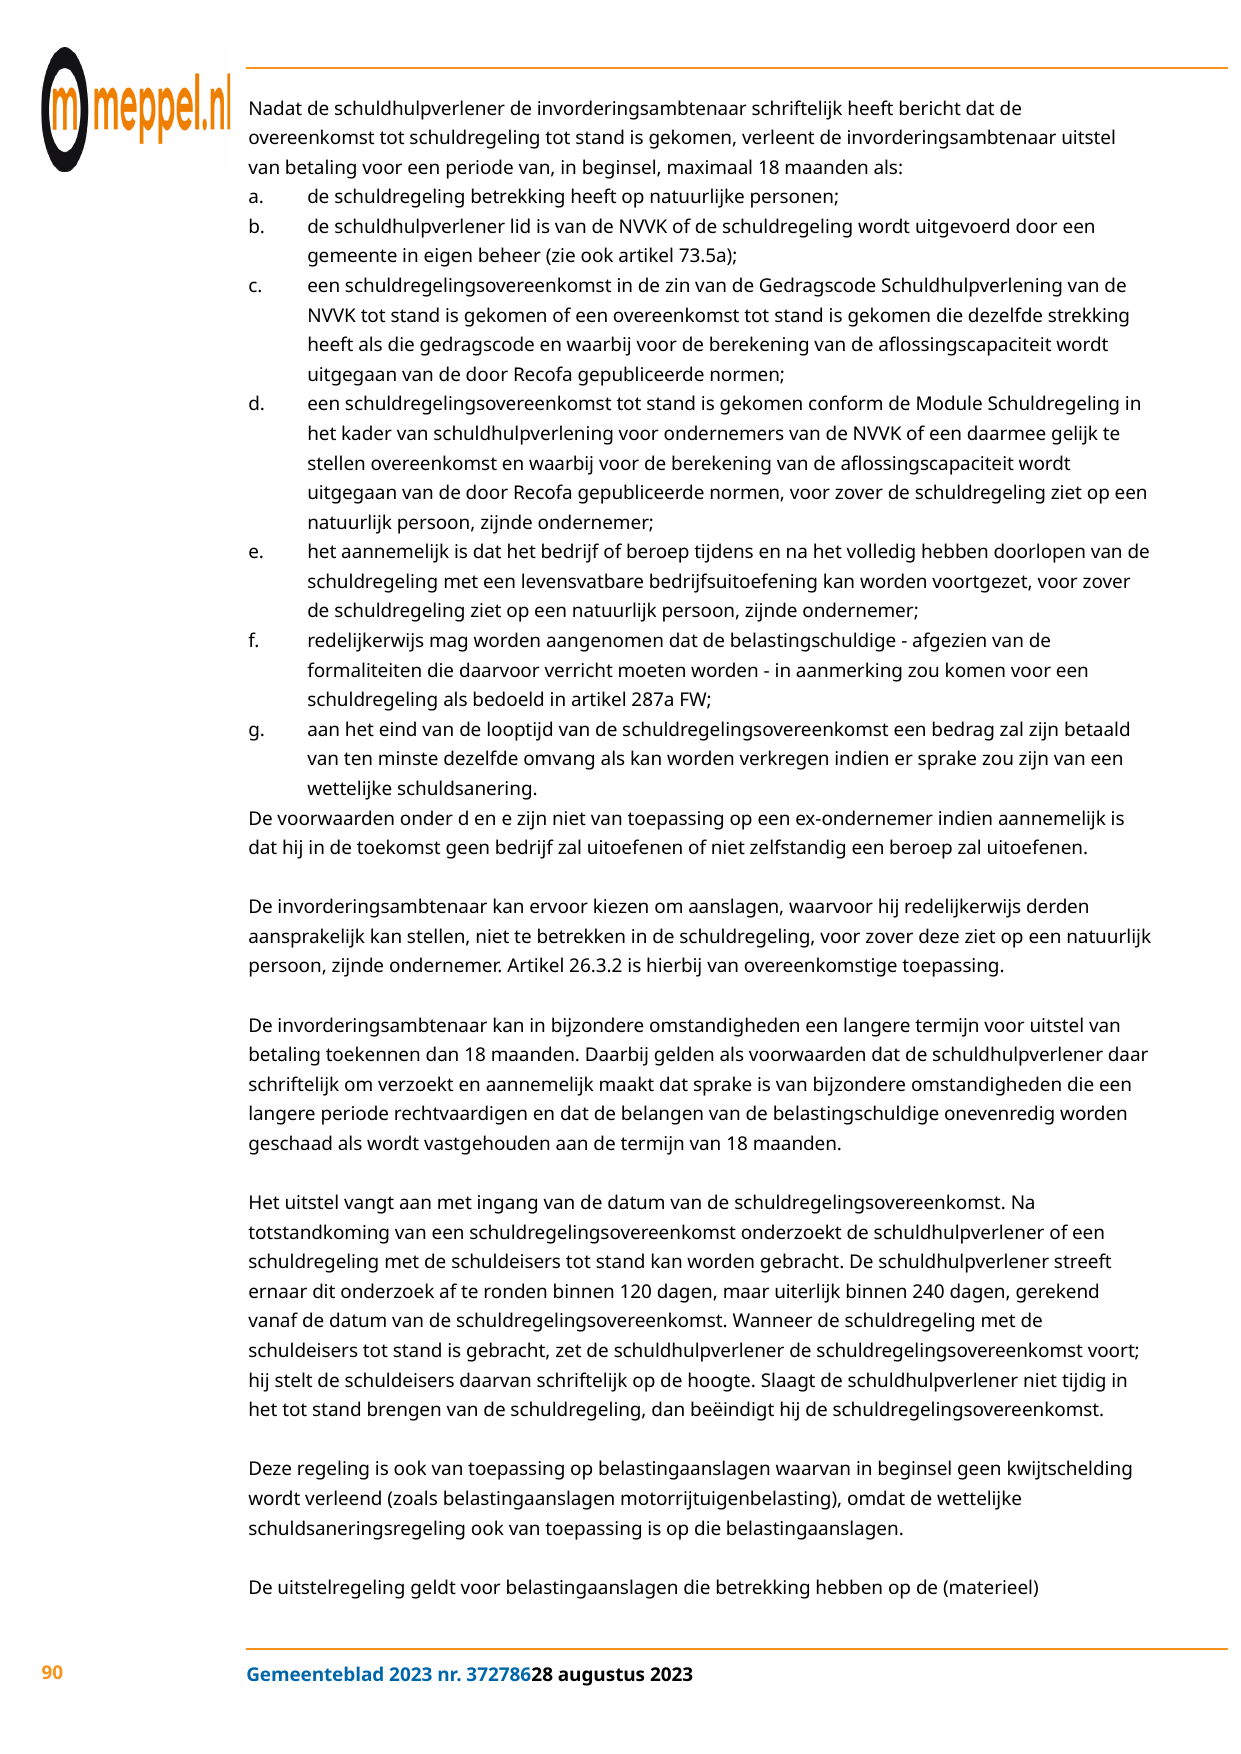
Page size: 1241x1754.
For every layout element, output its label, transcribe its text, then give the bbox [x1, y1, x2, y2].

list het aannemelijk is dat het bedrijf of beroep tijdens en na het volledig hebben doorlopen van de schuldregeling met een levensvatbare bedrijfsuitoefening kan worden voortgezet, voor zover de schuldregeling ziet op een natuurlijk persoon, zijnde ondernemer; [248, 538, 1152, 623]
text De uitstelregeling geldt voor belastingaanslagen die betrekking hebben op de (materieel) [248, 1574, 1152, 1600]
list een schuldregelingsovereenkomst tot stand is gekomen conform de Module Schuldregeling in het kader van schuldhulpverlening voor ondernemers van de NVVK of een daarmee gelijk te stellen overeenkomst en waarbij voor de berekening van de aflossingscapaciteit wordt uitgegaan van de door Recofa gepubliceerde normen, voor zover de schuldregeling ziet op een natuurlijk persoon, zijnde ondernemer; [248, 391, 1152, 535]
list de schuldhulpverlener lid is van de NVVK of de schuldregeling wordt uitgevoerd door een gemeente in eigen beheer (zie ook artikel 73.5a); [248, 213, 1152, 268]
list een schuldregelingsovereenkomst in de zin van de Gedragscode Schuldhulpverlening van de NVVK tot stand is gekomen of een overeenkomst tot stand is gekomen die dezelfde strekking heeft als die gedragscode en waarbij voor de berekening van de aflossingscapaciteit wordt uitgegaan van de door Recofa gepubliceerde normen; [248, 272, 1152, 387]
picture [41, 47, 231, 172]
list redelijkerwijs mag worden aangenomen dat de belastingschuldige - afgezien van de formaliteiten die daarvoor verricht moeten worden - in aanmerking zou komen voor een schuldregeling als bedoeld in artikel 287a FW; [248, 627, 1152, 712]
text De voorwaarden onder d en e zijn niet van toepassing op een ex-ondernemer indien aannemelijk is dat hij in de toekomst geen bedrijf zal uitoefenen of niet zelfstandig een beroep zal uitoefenen. [248, 805, 1152, 860]
text De invorderingsambtenaar kan ervoor kiezen om aanslagen, waarvoor hij redelijkerwijs derden aansprakelijk kan stellen, niet te betrekken in de schuldregeling, voor zover deze ziet op een natuurlijk persoon, zijnde ondernemer. Artikel 26.3.2 is hierbij van overeenkomstige toepassing. [248, 893, 1152, 978]
text De invorderingsambtenaar kan in bijzondere omstandigheden een langere termijn voor uitstel van betaling toekennen dan 18 maanden. Daarbij gelden als voorwaarden dat de schuldhulpverlener daar schriftelijk om verzoekt en aannemelijk maakt dat sprake is van bijzondere omstandigheden die een langere periode rechtvaardigen en dat de belangen van de belastingschuldige onevenredig worden geschaad als wordt vastgehouden aan de termijn van 18 maanden. [248, 1012, 1152, 1156]
list aan het eind van de looptijd van de schuldregelingsovereenkomst een bedrag zal zijn betaald van ten minste dezelfde omvang als kan worden verkregen indien er sprake zou zijn van een wettelijke schuldsanering. [248, 716, 1152, 801]
text Nadat de schuldhulpverlener de invorderingsambtenaar schriftelijk heeft bericht dat de overeenkomst tot schuldregeling tot stand is gekomen, verleent de invorderingsambtenaar uitstel van betaling voor een periode van, in beginsel, maximaal 18 maanden als: [248, 95, 1152, 180]
text Het uitstel vangt aan met ingang van de datum van de schuldregelingsovereenkomst. Na totstandkoming van een schuldregelingsovereenkomst onderzoekt de schuldhulpverlener of een schuldregeling met de schuldeisers tot stand kan worden gebracht. De schuldhulpverlener streeft ernaar dit onderzoek af te ronden binnen 120 dagen, maar uiterlijk binnen 240 dagen, gerekend vanaf de datum van de schuldregelingsovereenkomst. Wanneer de schuldregeling met de schuldeisers tot stand is gebracht, zet de schuldhulpverlener de schuldregelingsovereenkomst voort; hij stelt de schuldeisers daarvan schriftelijk op de hoogte. Slaagt de schuldhulpverlener niet tijdig in het tot stand brengen van de schuldregeling, dan beëindigt hij de schuldregelingsovereenkomst. [248, 1189, 1152, 1422]
text Deze regeling is ook van toepassing op belastingaanslagen waarvan in beginsel geen kwijtschelding wordt verleend (zoals belastingaanslagen motorrijtuigenbelasting), omdat de wettelijke schuldsaneringsregeling ook van toepassing is op die belastingaanslagen. [248, 1456, 1152, 1541]
list de schuldregeling betrekking heeft op natuurlijke personen; [248, 183, 1152, 209]
